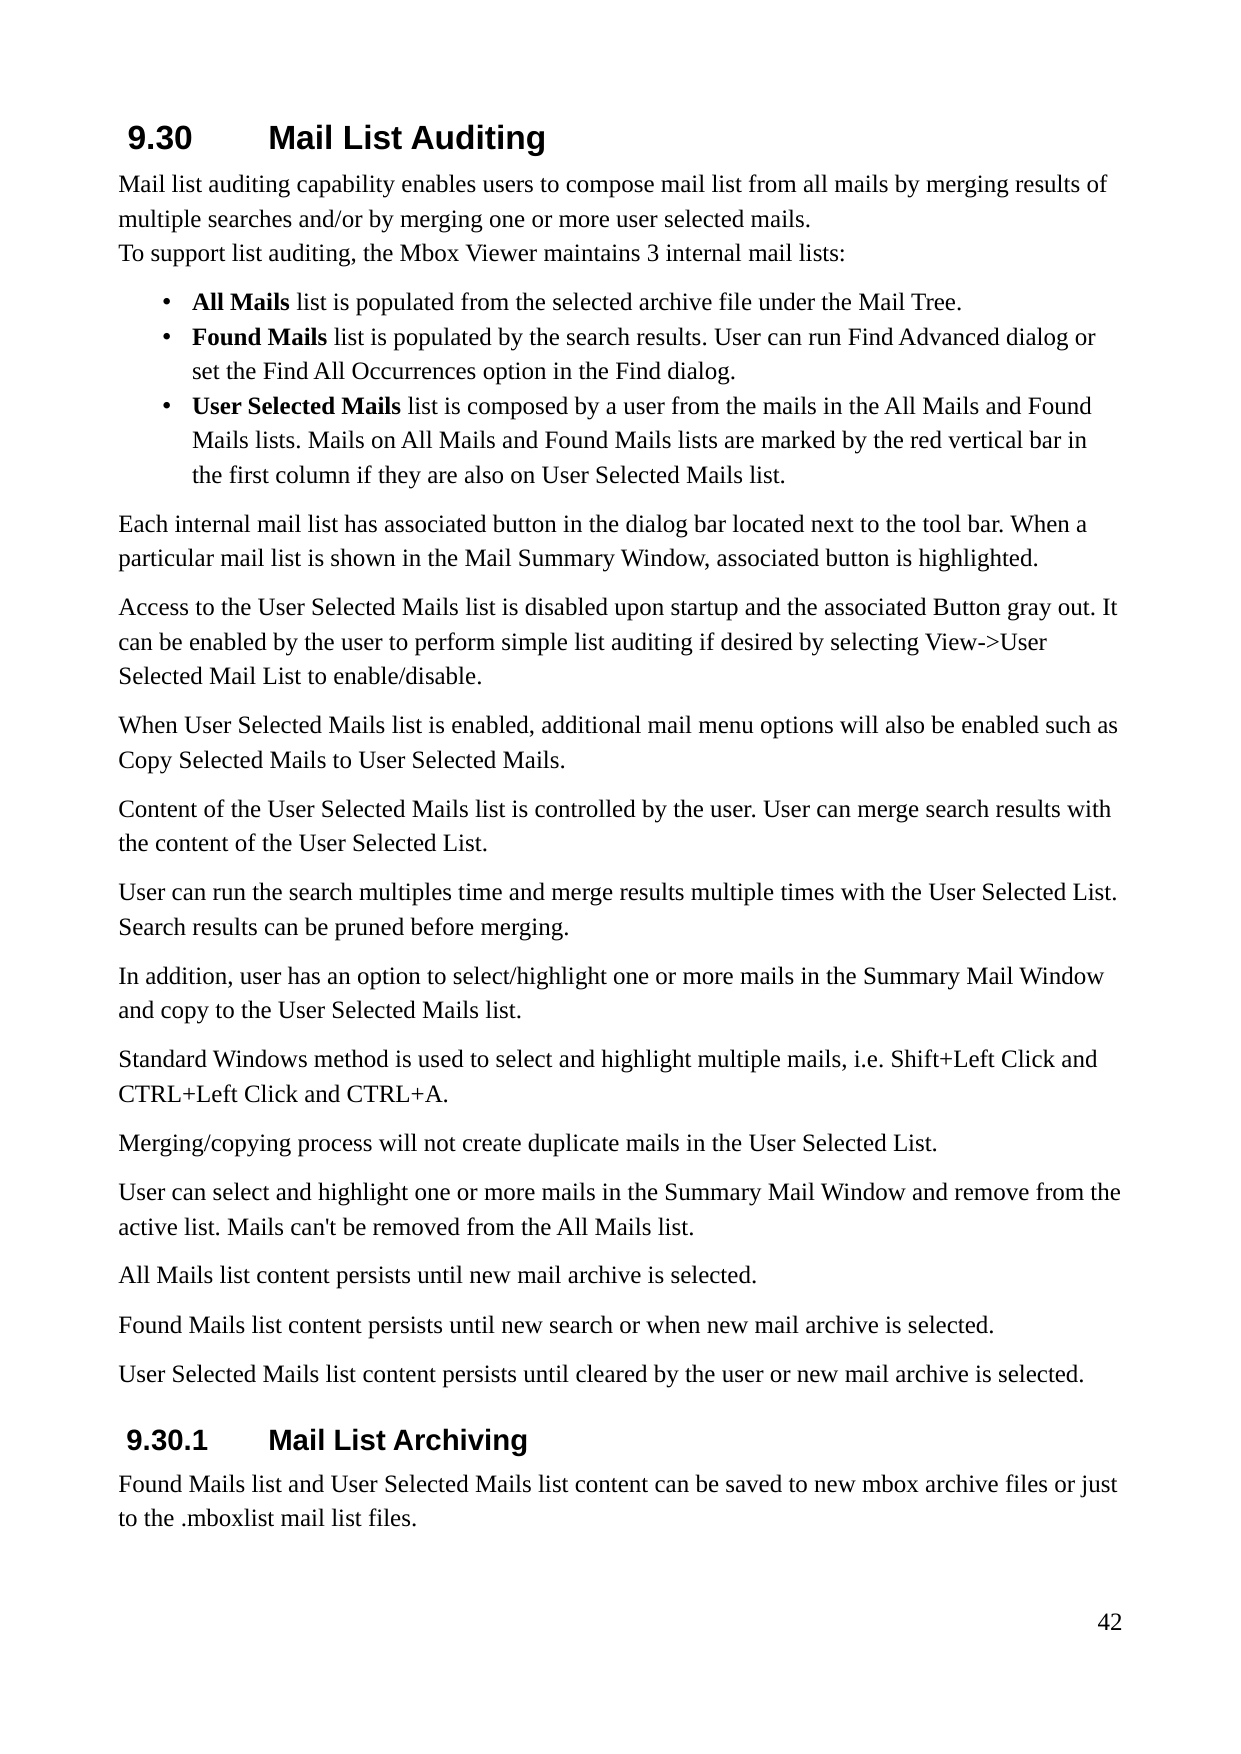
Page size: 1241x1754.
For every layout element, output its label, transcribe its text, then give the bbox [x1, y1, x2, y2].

text Content of the User Selected Mails list is controlled by the user. User can merge search results with the content of the User Selected List. [118, 794, 1122, 857]
text Found Mails list and User Selected Mails list content can be saved to new mbox archive files or just to the .mboxlist mail list files. [118, 1469, 1122, 1532]
text When User Selected Mails list is enabled, additional mail menu options will also be enabled such as Copy Selected Mails to User Selected Mails. [118, 710, 1122, 773]
text User can select and highlight one or more mails in the Summary Mail Window and remove from the active list. Mails can't be removed from the All Mails list. [118, 1177, 1122, 1240]
text Each internal mail list has associated button in the dialog bar located next to the tool bar. When a particular mail list is shown in the Mail Summary Window, associated button is highlighted. [118, 509, 1122, 572]
text Merging/copying process will not create duplicate mails in the User Selected List. [118, 1128, 1122, 1157]
text Standard Windows method is used to select and highlight multiple mails, i.e. Shift+Left Click and CTRL+Left Click and CTRL+A. [118, 1044, 1122, 1108]
list User Selected Mails list is composed by a user from the mails in the All Mails and Found Mails lists. Mails on All Mails and Found Mails lists are marked by the red vertical bar in the first column if they are also on User Selected Mails list. [162, 391, 1122, 488]
text User Selected Mails list content persists until cleared by the user or new mail archive is selected. [118, 1359, 1122, 1387]
text All Mails list content persists until new mail archive is selected. [118, 1261, 1122, 1289]
text User can run the search multiples time and merge results multiple times with the User Selected List. Search results can be pruned before merging. [118, 877, 1122, 941]
subtitle Mail List Auditing [118, 118, 1122, 157]
text Mail list auditing capability enables users to compose mail list from all mails by merging results of multiple searches and/or by merging one or more user selected mails. To support list auditing, the Mbox Viewer maintains 3 internal mail lists: [118, 169, 1122, 267]
list All Mails list is populated from the selected archive file under the Mail Tree. [162, 287, 1122, 316]
list Found Mails list is populated by the search results. User can run Find Advanced dialog or set the Find All Occurrences option in the Find dialog. [162, 322, 1122, 385]
subtitle Mail List Archiving [118, 1422, 1122, 1456]
text In addition, user has an option to select/highlight one or more mails in the Summary Mail Window and copy to the User Selected Mails list. [118, 961, 1122, 1024]
text Found Mails list content persists until new search or when new mail archive is selected. [118, 1310, 1122, 1338]
text Access to the User Selected Mails list is disabled upon startup and the associated Button gray out. It can be enabled by the user to perform simple list auditing if desired by selecting View->User Selected Mail List to enable/disable. [118, 592, 1122, 690]
